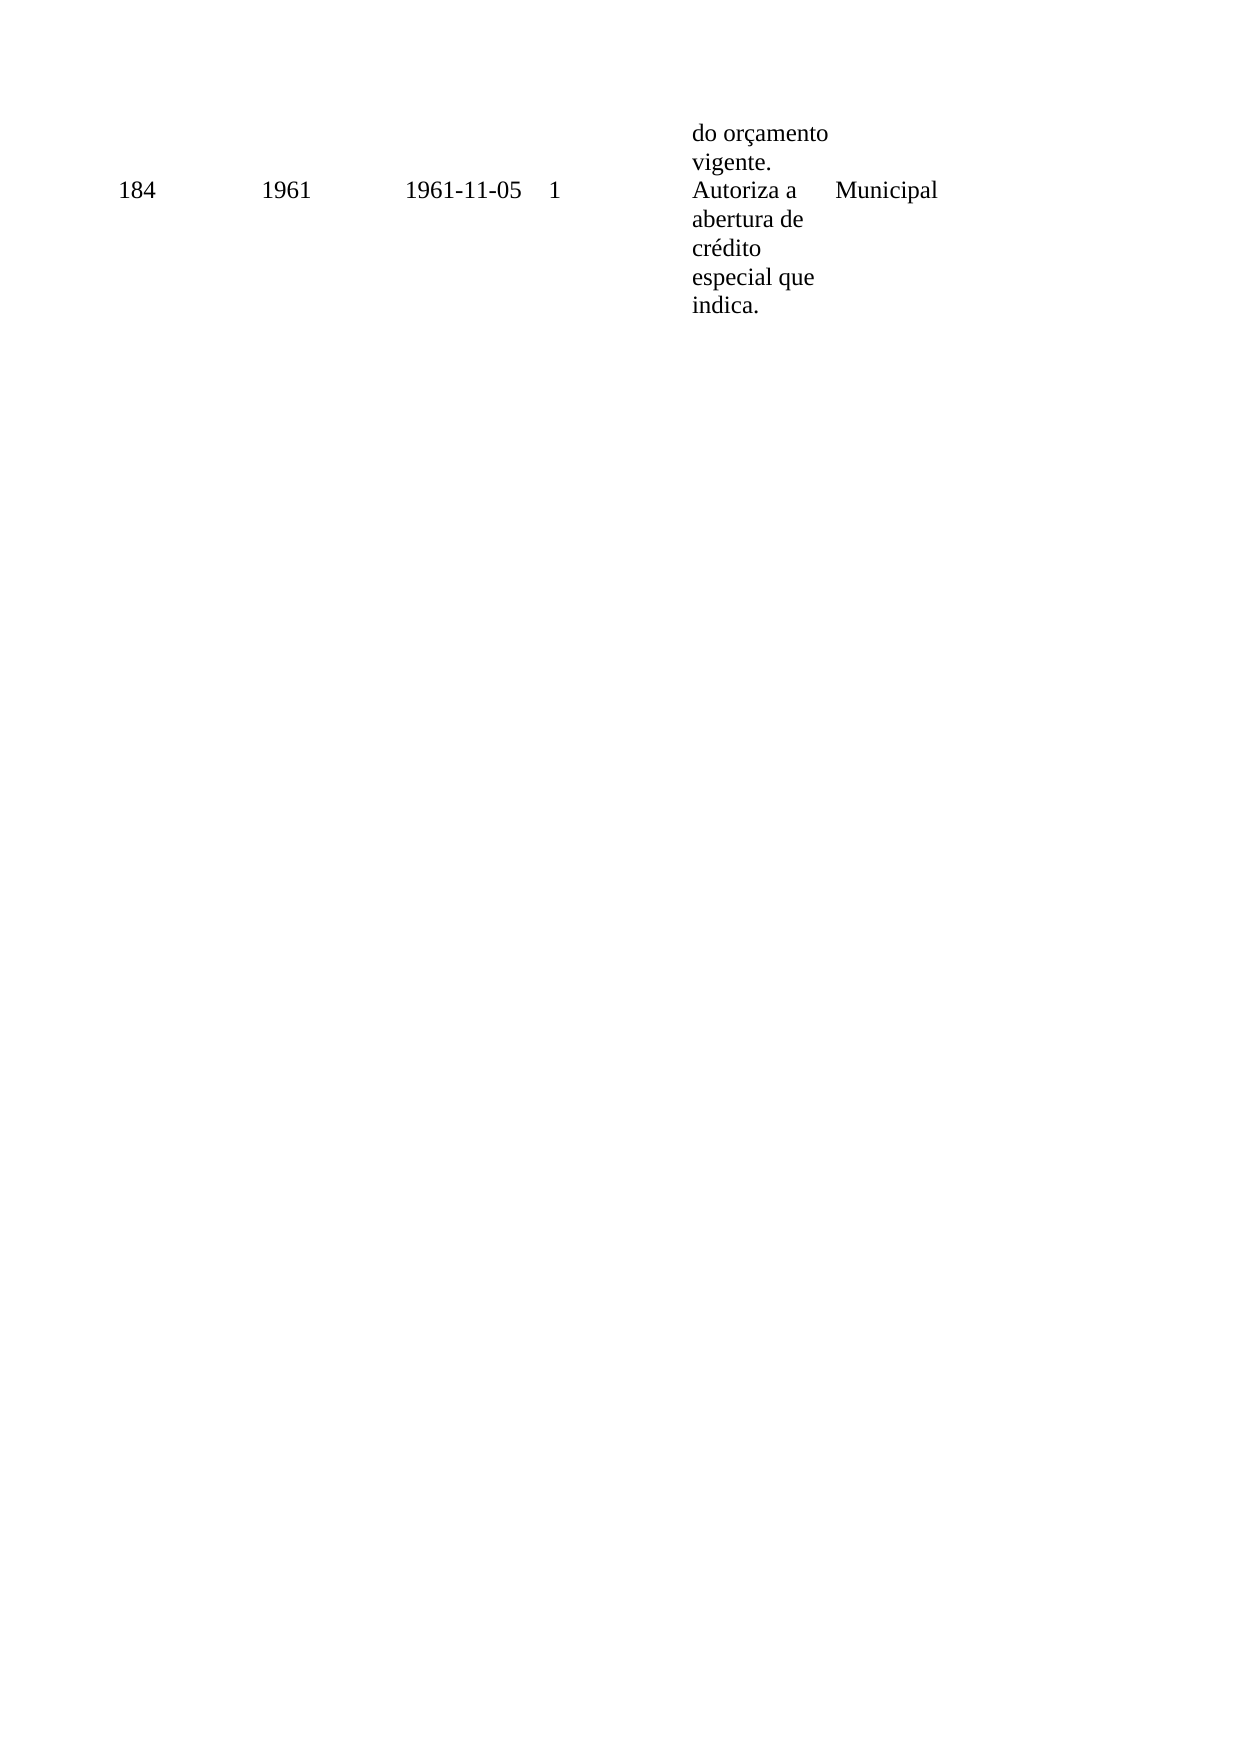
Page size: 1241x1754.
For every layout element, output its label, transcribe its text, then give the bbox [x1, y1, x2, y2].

table_cell [979, 176, 1122, 319]
table_cell 184 [118, 176, 261, 319]
table_cell [118, 118, 261, 176]
table_cell [979, 118, 1122, 176]
table_cell 1 [548, 176, 692, 319]
table_cell [548, 118, 692, 176]
table_cell Autoriza a abertura de crédito especial que indica. [692, 176, 835, 319]
table_cell [405, 118, 548, 176]
table_cell Municipal [835, 176, 979, 319]
table_cell 1961 [261, 176, 405, 319]
table_cell [261, 118, 405, 176]
table_cell do orçamento vigente. [692, 118, 835, 176]
table_cell 1961-11-05 [405, 176, 548, 319]
table_cell [835, 118, 979, 176]
